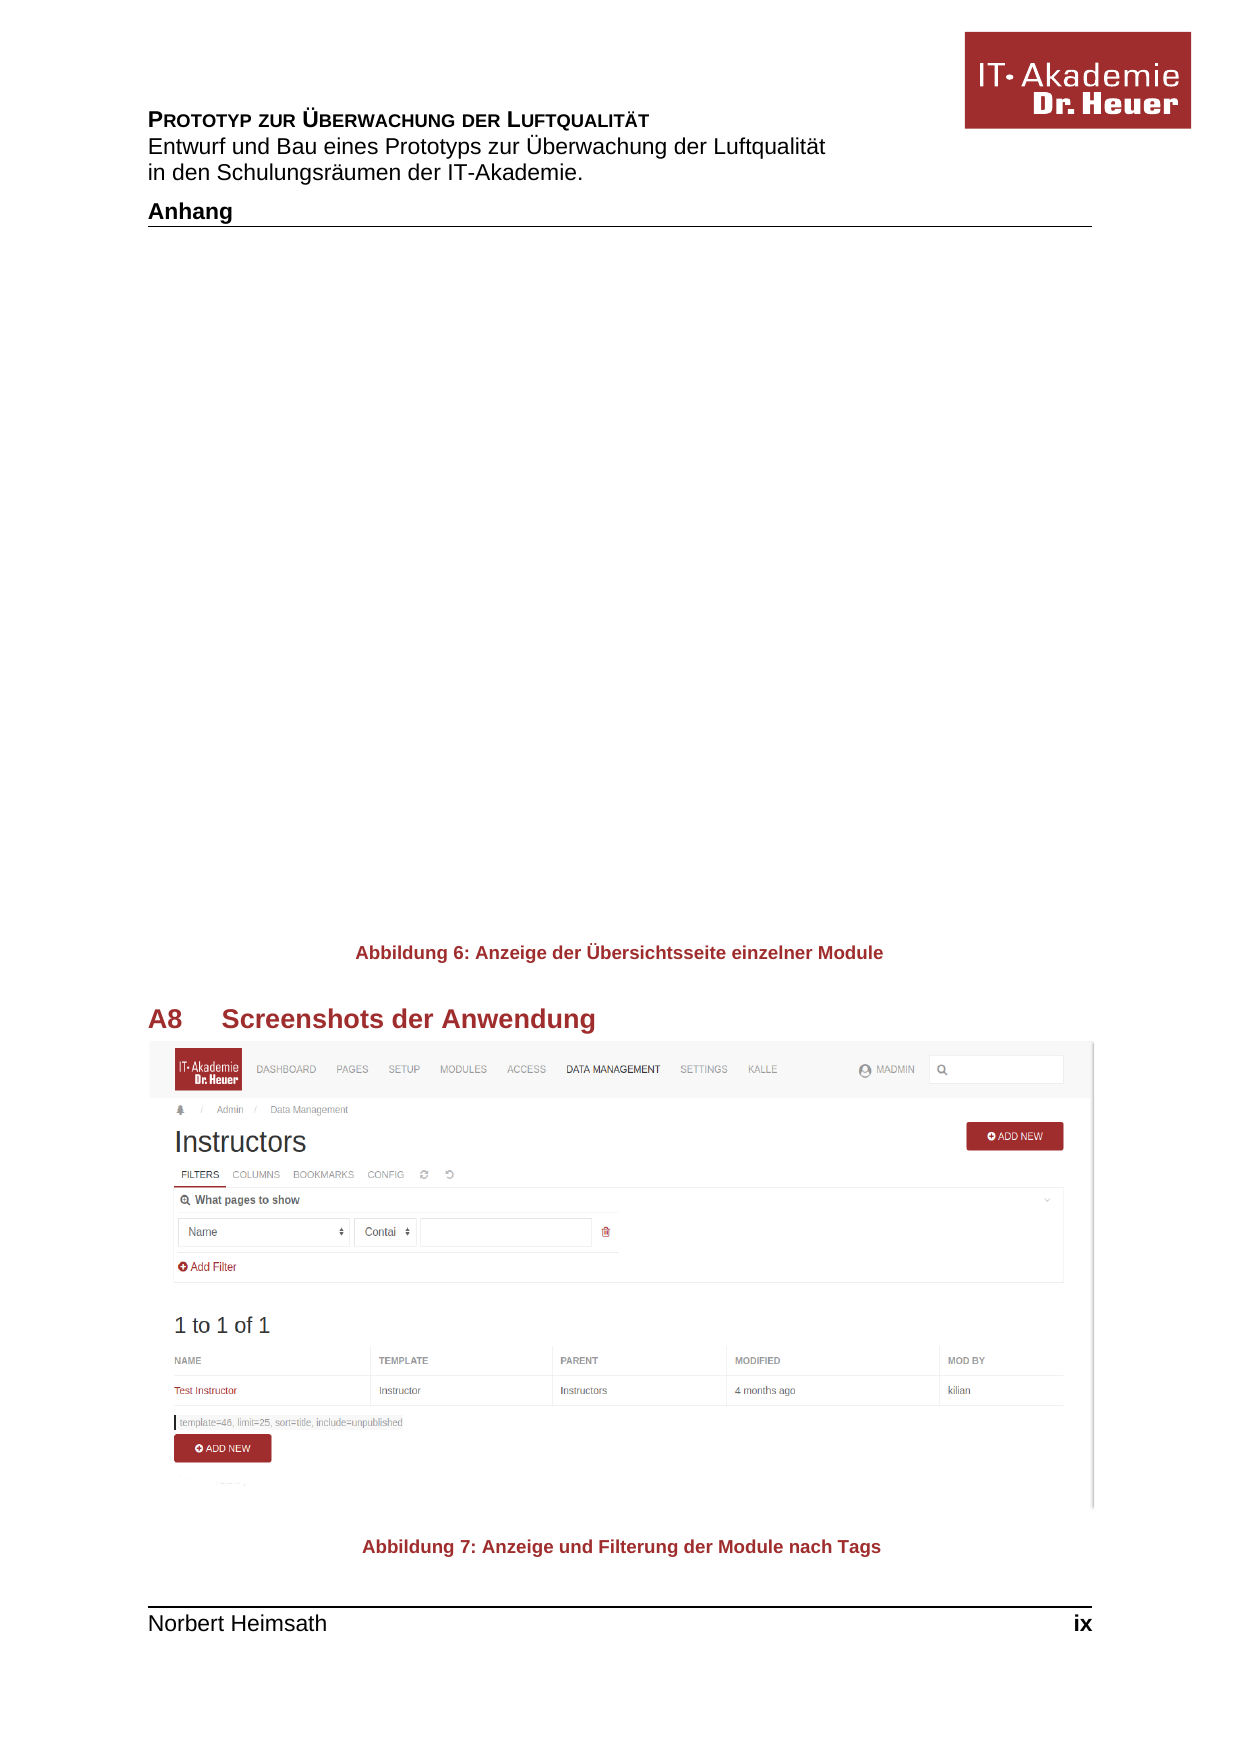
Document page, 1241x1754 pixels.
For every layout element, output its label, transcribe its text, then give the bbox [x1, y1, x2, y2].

picture [149, 1041, 1095, 1537]
text Abbildung 7: Anzeige und Filterung der Module nach Tags [148, 1537, 1096, 1558]
text Abbildung 6: Anzeige der Übersichtsseite einzelner Module [148, 227, 1091, 964]
subtitle Screenshots der Anwendung [148, 1003, 1092, 1035]
